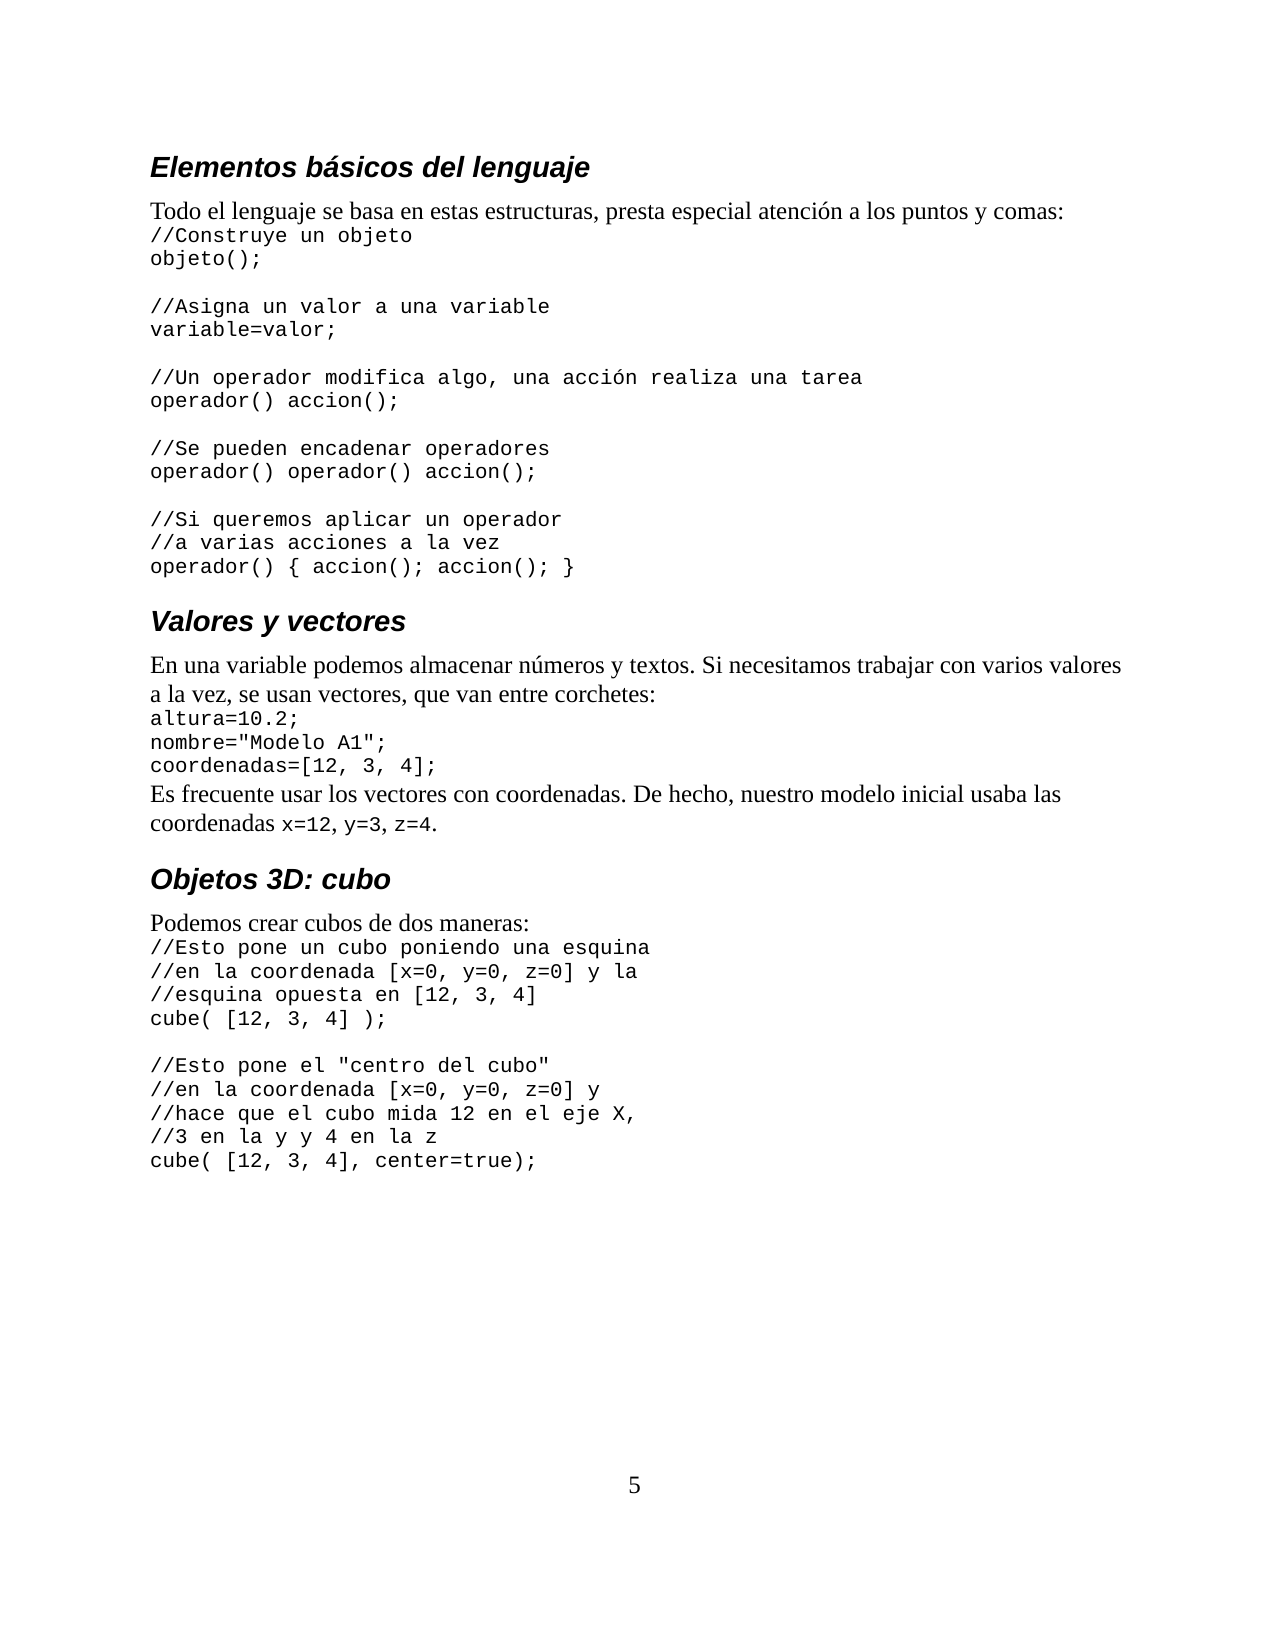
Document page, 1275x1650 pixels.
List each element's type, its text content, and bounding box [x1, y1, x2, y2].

text //3 en la y y 4 en la z [150, 1126, 1125, 1150]
text //a varias acciones a la vez [150, 532, 1125, 556]
text objeto(); [150, 248, 1125, 272]
text //Un operador modifica algo, una acción realiza una tarea [150, 367, 1125, 390]
text //Esto pone un cubo poniendo una esquina [150, 937, 1125, 961]
text cube( [12, 3, 4], center=true); [150, 1150, 1125, 1173]
text Podemos crear cubos de dos maneras: [150, 908, 1125, 937]
text operador() accion(); [150, 390, 1125, 414]
text altura=10.2; [150, 708, 1125, 732]
text //en la coordenada [x=0, y=0, z=0] y la [150, 961, 1125, 984]
subtitle Objetos 3D: cubo [150, 862, 1125, 896]
text variable=valor; [150, 319, 1125, 343]
text //Si queremos aplicar un operador [150, 508, 1125, 532]
text operador() operador() accion(); [150, 461, 1125, 485]
text //Asigna un valor a una variable [150, 296, 1125, 319]
text //Esto pone el "centro del cubo" [150, 1055, 1125, 1079]
text //esquina opuesta en [12, 3, 4] [150, 984, 1125, 1008]
text Es frecuente usar los vectores con coordenadas. De hecho, nuestro modelo inicial usaba las coordenadas x=12, y=3, z=4. [150, 779, 1125, 837]
text operador() { accion(); accion(); } [150, 556, 1125, 579]
subtitle Elementos básicos del lenguaje [150, 150, 1125, 183]
text //hace que el cubo mida 12 en el eje X, [150, 1103, 1125, 1126]
text Todo el lenguaje se basa en estas estructuras, presta especial atención a los puntos y comas: [150, 196, 1125, 225]
text En una variable podemos almacenar números y textos. Si necesitamos trabajar con varios valores a la vez, se usan vectores, que van entre corchetes: [150, 651, 1125, 708]
subtitle Valores y vectores [150, 604, 1125, 638]
text nombre="Modelo A1"; [150, 732, 1125, 755]
text //en la coordenada [x=0, y=0, z=0] y [150, 1079, 1125, 1103]
text //Se pueden encadenar operadores [150, 438, 1125, 461]
text coordenadas=[12, 3, 4]; [150, 755, 1125, 779]
text cube( [12, 3, 4] ); [150, 1008, 1125, 1032]
text //Construye un objeto [150, 225, 1125, 248]
